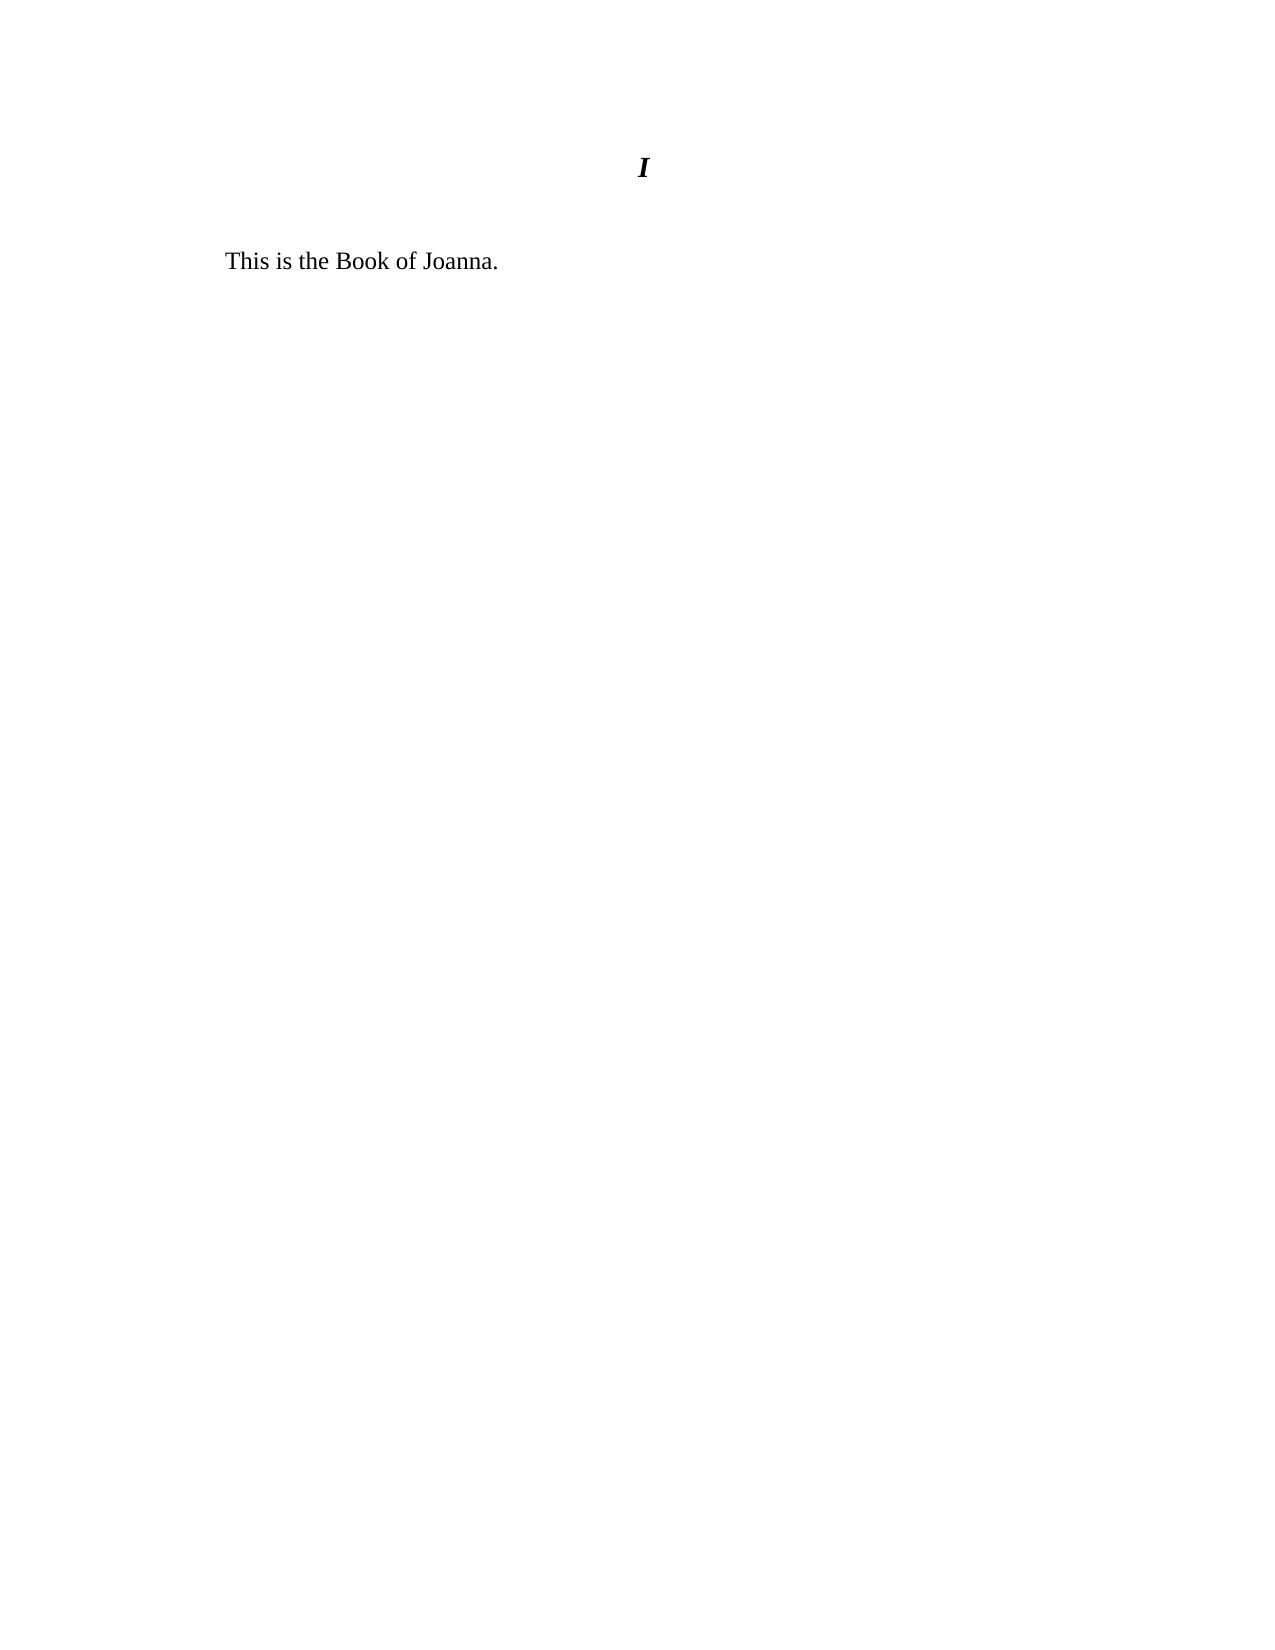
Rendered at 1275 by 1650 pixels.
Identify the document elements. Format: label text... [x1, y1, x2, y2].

text This is the Book of Joanna. [150, 246, 1125, 274]
subtitle I [150, 150, 1125, 183]
